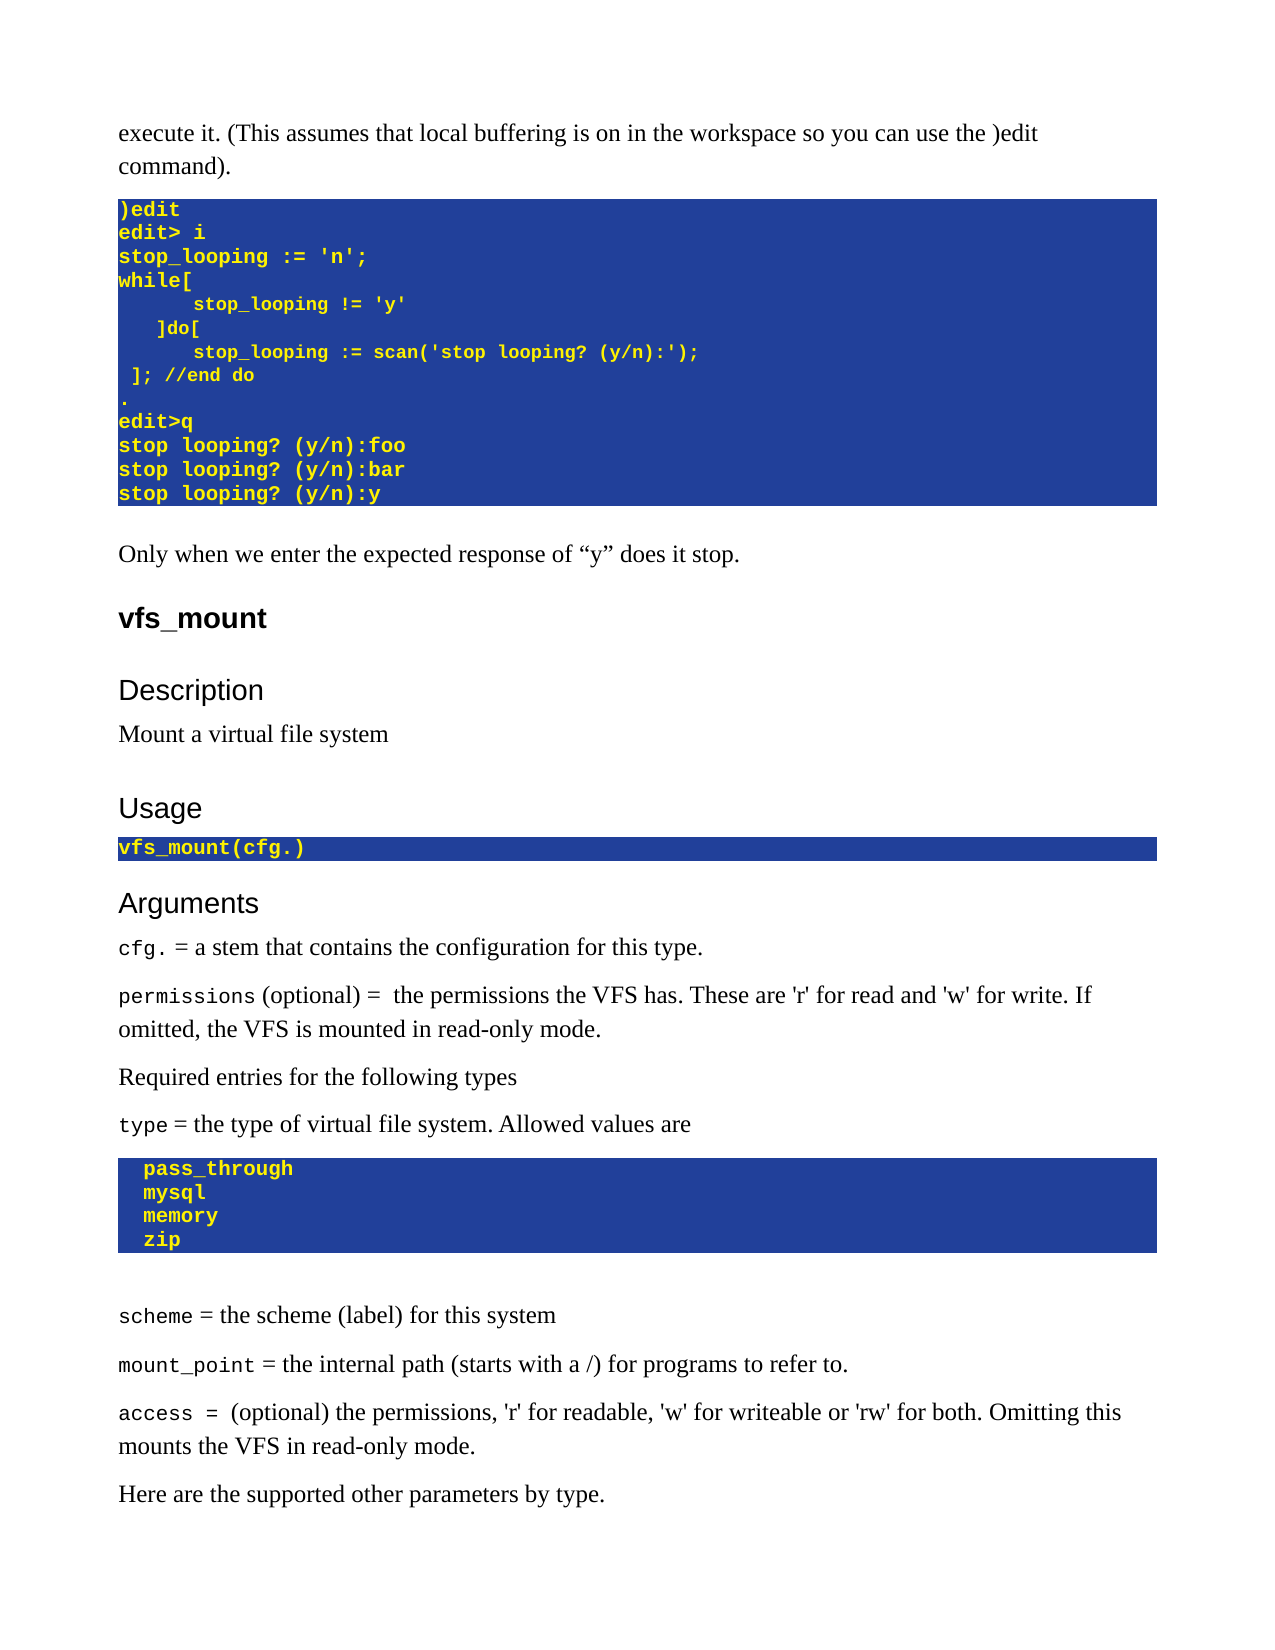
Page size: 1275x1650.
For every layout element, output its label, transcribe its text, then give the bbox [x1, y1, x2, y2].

text stop_looping != 'y' [118, 293, 1157, 317]
text edit> i [118, 222, 1157, 246]
text edit>q [118, 412, 1157, 435]
text cfg. = a stem that contains the configuration for this type. [118, 932, 1157, 962]
text type = the type of virtual file system. Allowed values are [118, 1109, 1157, 1139]
subtitle Arguments [118, 886, 1157, 919]
subtitle vfs_mount [118, 601, 1157, 635]
text while[ [118, 270, 1157, 293]
text access = (optional) the permissions, 'r' for readable, 'w' for writeable or 'rw' for both. Omitting this mounts the VFS in read-only mode. [118, 1397, 1157, 1460]
text Required entries for the following types [118, 1062, 1157, 1091]
text )edit [118, 199, 1157, 222]
text Here are the supported other parameters by type. [118, 1479, 1157, 1508]
text execute it. (This assumes that local buffering is on in the workspace so you can use the )edit command). [118, 118, 1157, 180]
text ]; //end do [118, 364, 1157, 388]
text mysql [118, 1182, 1157, 1205]
text stop looping? (y/n):y [118, 482, 1157, 506]
subtitle Usage [118, 791, 1157, 825]
text stop looping? (y/n):foo [118, 435, 1157, 459]
text stop_looping := scan('stop looping? (y/n):'); [118, 341, 1157, 364]
text memory [118, 1205, 1157, 1229]
text pass_through [118, 1158, 1157, 1182]
text vfs_mount(cfg.) [118, 837, 1157, 861]
text . [118, 388, 1157, 412]
text permissions (optional) = the permissions the VFS has. These are 'r' for read and 'w' for write. If omitted, the VFS is mounted in read-only mode. [118, 981, 1157, 1043]
text zip [118, 1229, 1157, 1253]
text ]do[ [118, 317, 1157, 341]
text scheme = the scheme (label) for this system [118, 1300, 1157, 1330]
subtitle Description [118, 673, 1157, 706]
text mount_point = the internal path (starts with a /) for programs to refer to. [118, 1349, 1157, 1378]
text stop_looping := 'n'; [118, 246, 1157, 270]
text Mount a virtual file system [118, 719, 1157, 747]
text stop looping? (y/n):bar [118, 459, 1157, 482]
text Only when we enter the expected response of “y” does it stop. [118, 506, 1157, 568]
